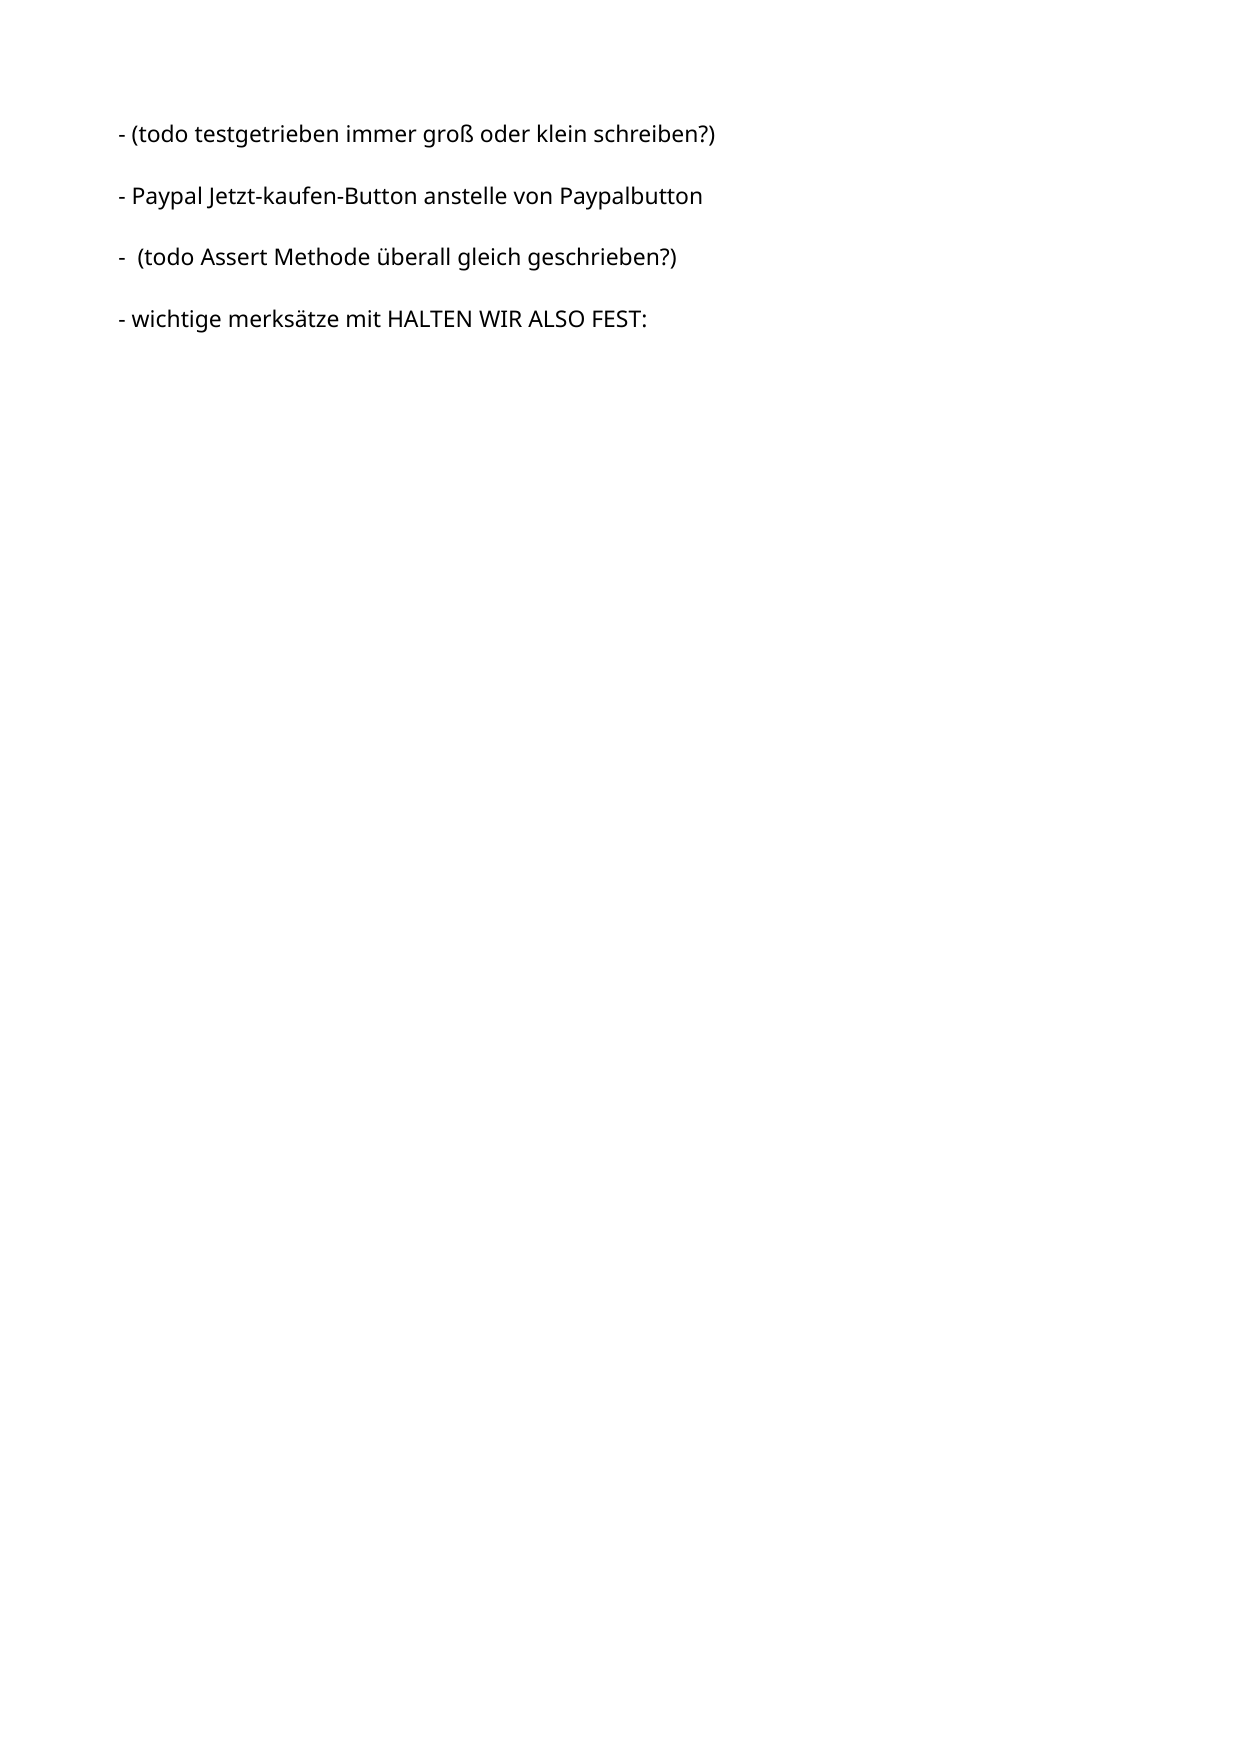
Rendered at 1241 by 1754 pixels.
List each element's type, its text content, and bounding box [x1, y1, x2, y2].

text - (todo testgetrieben immer groß oder klein schreiben?) [118, 118, 1122, 149]
text - wichtige merksätze mit HALTEN WIR ALSO FEST: [118, 302, 1122, 334]
text - Paypal Jetzt-kaufen-Button anstelle von Paypalbutton [118, 179, 1122, 211]
text - (todo Assert Methode überall gleich geschrieben?) [118, 241, 1122, 272]
